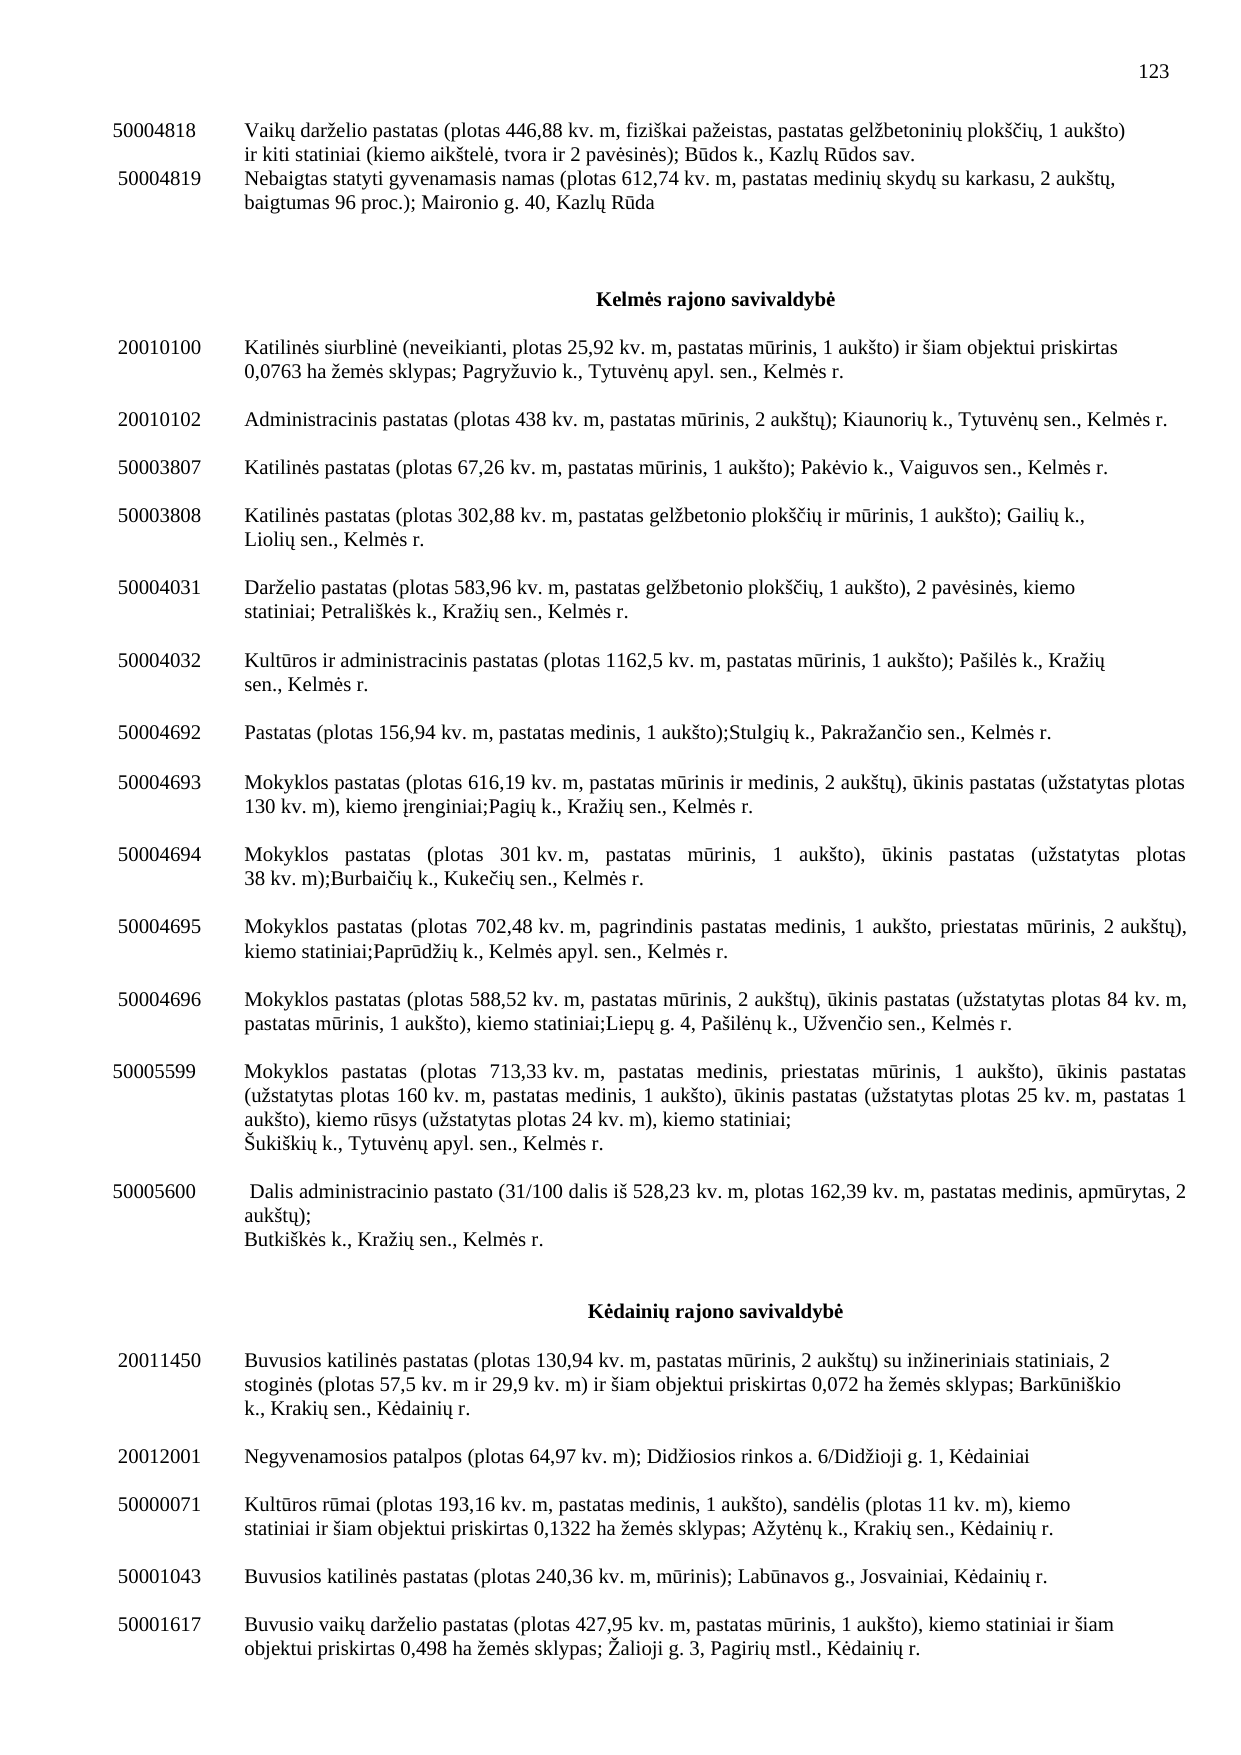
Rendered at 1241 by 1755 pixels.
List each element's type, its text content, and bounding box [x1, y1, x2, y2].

table_cell Mokyklos pastatas (plotas 702,48 kv. m, pagrindinis pastatas medinis, 1 aukšto, priestatas mūrinis, 2 aukštų), kiemo statiniai;Paprūdžių k., Kelmės apyl. sen., Kelmės r. [233, 915, 1198, 963]
table_cell 50001043 [101, 1564, 233, 1588]
table_cell [1198, 1420, 1207, 1444]
table_cell [101, 263, 1198, 287]
table_cell [1193, 118, 1198, 262]
table_cell [1198, 1492, 1207, 1540]
table_cell [1207, 1660, 1240, 1684]
table_cell [1178, 575, 1192, 623]
table_cell [1193, 455, 1198, 479]
table_cell [1178, 118, 1192, 262]
table_cell [1207, 1420, 1240, 1444]
table_cell [1163, 1444, 1178, 1468]
table_cell [1163, 455, 1178, 479]
table_cell Mokyklos pastatas (plotas 588,52 kv. m, pastatas mūrinis, 2 aukštų), ūkinis pastatas (užstatytas plotas 84 kv. m, pastatas mūrinis, 1 aukšto), kiemo statiniai;Liepų g. 4, Pašilėnų k., Užvenčio sen., Kelmės r. [233, 987, 1198, 1035]
table_cell [1148, 1492, 1163, 1540]
table_cell [1198, 624, 1207, 647]
table_cell [1207, 551, 1240, 575]
table_cell Kėdainių rajono savivaldybė [233, 1300, 1198, 1323]
table_cell Pastatas (plotas 156,94 kv. m, pastatas medinis, 1 aukšto);Stulgių k., Pakražančio sen., Kelmės r. [233, 720, 1198, 746]
table_cell [1198, 575, 1207, 623]
table_cell [1198, 746, 1207, 770]
table_cell [1207, 1492, 1240, 1540]
table_cell [1198, 287, 1207, 311]
table_cell [1198, 1275, 1207, 1299]
table_cell [1178, 1564, 1192, 1588]
table_cell [1207, 287, 1240, 311]
table_cell [1193, 1492, 1198, 1540]
table_cell [1148, 1564, 1163, 1588]
table_cell [1207, 1468, 1240, 1492]
table_cell [1163, 503, 1178, 551]
table_cell [1163, 1348, 1178, 1420]
table_cell Katilinės pastatas (plotas 302,88 kv. m, pastatas gelžbetonio plokščių ir mūrinis, 1 aukšto); Gailių k., Liolių sen., Kelmės r. [233, 503, 1148, 551]
table_cell [1198, 1612, 1207, 1660]
table_cell [1193, 1444, 1198, 1468]
table_cell 50005600 [101, 1179, 233, 1275]
table_cell Negyvenamosios patalpos (plotas 64,97 kv. m); Didžiosios rinkos a. 6/Didžioji g. 1, Kėdainiai [233, 1444, 1148, 1468]
table_cell 50004031 [101, 575, 233, 623]
table_cell [1207, 575, 1240, 623]
table_cell [1148, 1444, 1163, 1468]
table_cell [1178, 1348, 1192, 1420]
table_cell [1198, 455, 1207, 479]
table_cell [1198, 818, 1207, 842]
table_cell Buvusios katilinės pastatas (plotas 240,36 kv. m, mūrinis); Labūnavos g., Josvainiai, Kėdainių r. [233, 1564, 1148, 1588]
table_cell [1207, 963, 1240, 987]
table_cell [101, 1540, 1198, 1564]
table_cell [1207, 987, 1240, 1035]
table_cell [101, 696, 1198, 720]
table_cell [101, 551, 1198, 575]
table_cell [1193, 1564, 1198, 1588]
table_cell Buvusios katilinės pastatas (plotas 130,94 kv. m, pastatas mūrinis, 2 aukštų) su inžineriniais statiniais, 2 stoginės (plotas 57,5 kv. m ir 29,9 kv. m) ir šiam objektui priskirtas 0,072 ha žemės sklypas; Barkūniškio k., Krakių sen., Kėdainių r. [233, 1348, 1148, 1420]
table_cell [1178, 1492, 1192, 1540]
table_cell 20012001 [101, 1444, 233, 1468]
table_cell [1198, 118, 1207, 262]
table_cell [1207, 479, 1240, 503]
table_cell 50004693 [101, 770, 233, 818]
table_cell Kultūros rūmai (plotas 193,16 kv. m, pastatas medinis, 1 aukšto), sandėlis (plotas 11 kv. m), kiemo statiniai ir šiam objektui priskirtas 0,1322 ha žemės sklypas; Ažytėnų k., Krakių sen., Kėdainių r. [233, 1492, 1148, 1540]
table_cell [1207, 1588, 1240, 1612]
table_cell [101, 1300, 233, 1323]
table_cell [1198, 648, 1207, 696]
table_cell [1163, 118, 1178, 262]
table_cell [1198, 720, 1207, 746]
table_cell [1198, 383, 1207, 407]
table_cell [1207, 503, 1240, 551]
table_cell 50003808 [101, 503, 233, 551]
table_cell [101, 624, 1198, 647]
table_cell [1207, 431, 1240, 455]
table_cell [1207, 407, 1240, 431]
table_cell [1207, 890, 1240, 914]
table_cell [1193, 503, 1198, 551]
table_cell [1193, 1348, 1198, 1420]
table_cell [1198, 1660, 1207, 1684]
table_cell [1207, 383, 1240, 407]
table_cell [1207, 1059, 1240, 1179]
table_cell Katilinės siurblinė (neveikianti, plotas 25,92 kv. m, pastatas mūrinis, 1 aukšto) ir šiam objektui priskirtas 0,0763 ha žemės sklypas; Pagryžuvio k., Tytuvėnų apyl. sen., Kelmės r. [233, 335, 1148, 383]
table_cell [1207, 1348, 1240, 1420]
table_cell [101, 383, 1198, 407]
table_cell [1148, 575, 1163, 623]
table_cell [1207, 118, 1240, 262]
table_cell [1207, 1444, 1240, 1468]
table_cell [1178, 1612, 1192, 1660]
table_cell [1178, 1444, 1192, 1468]
table_cell [1198, 1348, 1207, 1420]
table_cell 50000071 [101, 1492, 233, 1540]
table_cell Mokyklos pastatas (plotas 713,33 kv. m, pastatas medinis, priestatas mūrinis, 1 aukšto), ūkinis pastatas (užstatytas plotas 160 kv. m, pastatas medinis, 1 aukšto), ūkinis pastatas (užstatytas plotas 25 kv. m, pastatas 1 aukšto), kiemo rūsys (užstatytas plotas 24 kv. m), kiemo statiniai; Šukiškių k., Tytuvėnų apyl. sen., Kelmės r. [233, 1059, 1198, 1179]
table_cell [1198, 335, 1207, 383]
table_cell Vaikų darželio pastatas (plotas 446,88 kv. m, fiziškai pažeistas, pastatas gelžbetoninių plokščių, 1 aukšto) ir kiti statiniai (kiemo aikštelė, tvora ir 2 pavėsinės); Būdos k., Kazlų Rūdos sav. Nebaigtas statyti gyvenamasis namas (plotas 612,74 kv. m, pastatas medinių skydų su karkasu, 2 aukštų, baigtumas 96 proc.); Maironio g. 40, Kazlų Rūda [233, 118, 1148, 262]
table_cell [101, 287, 233, 311]
table_cell Dalis administracinio pastato (31/100 dalis iš 528,23 kv. m, plotas 162,39 kv. m, pastatas medinis, apmūrytas, 2 aukštų); Butkiškės k., Kražių sen., Kelmės r. [233, 1179, 1198, 1275]
table_cell [1178, 503, 1192, 551]
table_cell 20010100 [101, 335, 233, 383]
table_cell 20011450 [101, 1348, 233, 1420]
table_cell [1193, 407, 1198, 431]
table_cell [1207, 263, 1240, 287]
table_cell [101, 431, 1198, 455]
table_cell Mokyklos pastatas (plotas 616,19 kv. m, pastatas mūrinis ir medinis, 2 aukštų), ūkinis pastatas (užstatytas plotas 130 kv. m), kiemo įrenginiai;Pagių k., Kražių sen., Kelmės r. [233, 770, 1198, 818]
table_cell [1198, 1564, 1207, 1588]
table_cell [1207, 1179, 1240, 1275]
table_cell [1198, 1300, 1207, 1323]
table_cell [1198, 1179, 1207, 1275]
table_cell [101, 1035, 1198, 1059]
table_cell [101, 1660, 1198, 1684]
table_cell [1163, 335, 1178, 383]
table_cell 50001617 [101, 1612, 233, 1660]
table_cell 50005599 [101, 1059, 233, 1179]
table_cell [1193, 335, 1198, 383]
table_cell [1178, 648, 1192, 696]
table_cell [1148, 118, 1163, 262]
table_cell [1198, 1059, 1207, 1179]
table_cell [101, 890, 1198, 914]
table_cell [1207, 311, 1240, 335]
table_cell [1207, 1612, 1240, 1660]
table_cell [101, 818, 1198, 842]
table_cell 50004692 [101, 720, 233, 746]
table_cell [1198, 696, 1207, 720]
table_cell [1207, 720, 1240, 746]
table_cell [1207, 818, 1240, 842]
table_cell [1198, 1035, 1207, 1059]
table_cell [101, 1468, 1198, 1492]
table_cell [1193, 575, 1198, 623]
table_cell [1198, 407, 1207, 431]
table_cell 50003807 [101, 455, 233, 479]
table_cell Buvusio vaikų darželio pastatas (plotas 427,95 kv. m, pastatas mūrinis, 1 aukšto), kiemo statiniai ir šiam objektui priskirtas 0,498 ha žemės sklypas; Žalioji g. 3, Pagirių mstl., Kėdainių r. [233, 1612, 1148, 1660]
table_cell [1198, 915, 1207, 963]
table_cell [1163, 1492, 1178, 1540]
table_cell [1207, 1540, 1240, 1564]
table_cell [1148, 503, 1163, 551]
table_cell [1207, 1275, 1240, 1299]
table_cell [1198, 987, 1207, 1035]
table_cell Administracinis pastatas (plotas 438 kv. m, pastatas mūrinis, 2 aukštų); Kiaunorių k., Tytuvėnų sen., Kelmės r. [233, 407, 1192, 431]
table_cell [1207, 455, 1240, 479]
table_cell [1207, 746, 1240, 770]
table_cell [1198, 1324, 1207, 1348]
table_cell [1163, 575, 1178, 623]
table_cell [1207, 842, 1240, 890]
table_cell Kelmės rajono savivaldybė [233, 287, 1198, 311]
table_cell Katilinės pastatas (plotas 67,26 kv. m, pastatas mūrinis, 1 aukšto); Pakėvio k., Vaiguvos sen., Kelmės r. [233, 455, 1148, 479]
table_cell Darželio pastatas (plotas 583,96 kv. m, pastatas gelžbetonio plokščių, 1 aukšto), 2 pavėsinės, kiemo statiniai; Petrališkės k., Kražių sen., Kelmės r. [233, 575, 1148, 623]
table_cell [1198, 311, 1207, 335]
table_cell [1198, 431, 1207, 455]
table_cell [1207, 1324, 1240, 1348]
table_cell [1198, 503, 1207, 551]
table_cell 50004695 [101, 915, 233, 963]
table_cell [1207, 648, 1240, 696]
table_cell 50004032 [101, 648, 233, 696]
table_cell [1198, 1588, 1207, 1612]
table_cell 50004818 50004819 [101, 118, 233, 262]
table_cell [101, 1324, 1198, 1348]
table_cell [1198, 1468, 1207, 1492]
table_cell [1198, 963, 1207, 987]
table_cell [1207, 624, 1240, 647]
table_cell Mokyklos pastatas (plotas 301 kv. m, pastatas mūrinis, 1 aukšto), ūkinis pastatas (užstatytas plotas 38 kv. m);Burbaičių k., Kukečių sen., Kelmės r. [233, 842, 1198, 890]
table_cell [1178, 335, 1192, 383]
table_cell [1207, 696, 1240, 720]
table_cell [1163, 1564, 1178, 1588]
table_cell [1198, 263, 1207, 287]
table_cell [1207, 1564, 1240, 1588]
table_cell [1198, 479, 1207, 503]
table_cell [1198, 770, 1207, 818]
table_cell [1148, 455, 1163, 479]
table_cell [1207, 770, 1240, 818]
table_cell [1207, 1300, 1240, 1323]
table_cell [101, 311, 1198, 335]
table_cell [1148, 648, 1163, 696]
table_cell [101, 746, 1198, 770]
table_cell [1198, 890, 1207, 914]
table_cell 50004694 [101, 842, 233, 890]
table_cell [1198, 1540, 1207, 1564]
table_cell [1148, 1348, 1163, 1420]
table_cell [1193, 648, 1198, 696]
table_cell [1207, 915, 1240, 963]
table_cell [1148, 335, 1163, 383]
table_cell 20010102 [101, 407, 233, 431]
table_cell [101, 1588, 1198, 1612]
table_cell [1163, 1612, 1178, 1660]
table_cell [1178, 455, 1192, 479]
table_cell [1163, 648, 1178, 696]
table_cell [101, 1420, 1198, 1444]
table_cell [1193, 1612, 1198, 1660]
table_cell 50004696 [101, 987, 233, 1035]
table_cell [1148, 1612, 1163, 1660]
table_cell [1207, 1035, 1240, 1059]
table_cell Kultūros ir administracinis pastatas (plotas 1162,5 kv. m, pastatas mūrinis, 1 aukšto); Pašilės k., Kražių sen., Kelmės r. [233, 648, 1148, 696]
table_cell [101, 963, 1198, 987]
table_cell [1198, 842, 1207, 890]
table_cell [101, 1275, 1198, 1299]
table_cell [1198, 551, 1207, 575]
table_cell [1198, 1444, 1207, 1468]
table_cell [101, 479, 1198, 503]
table_cell [1207, 335, 1240, 383]
